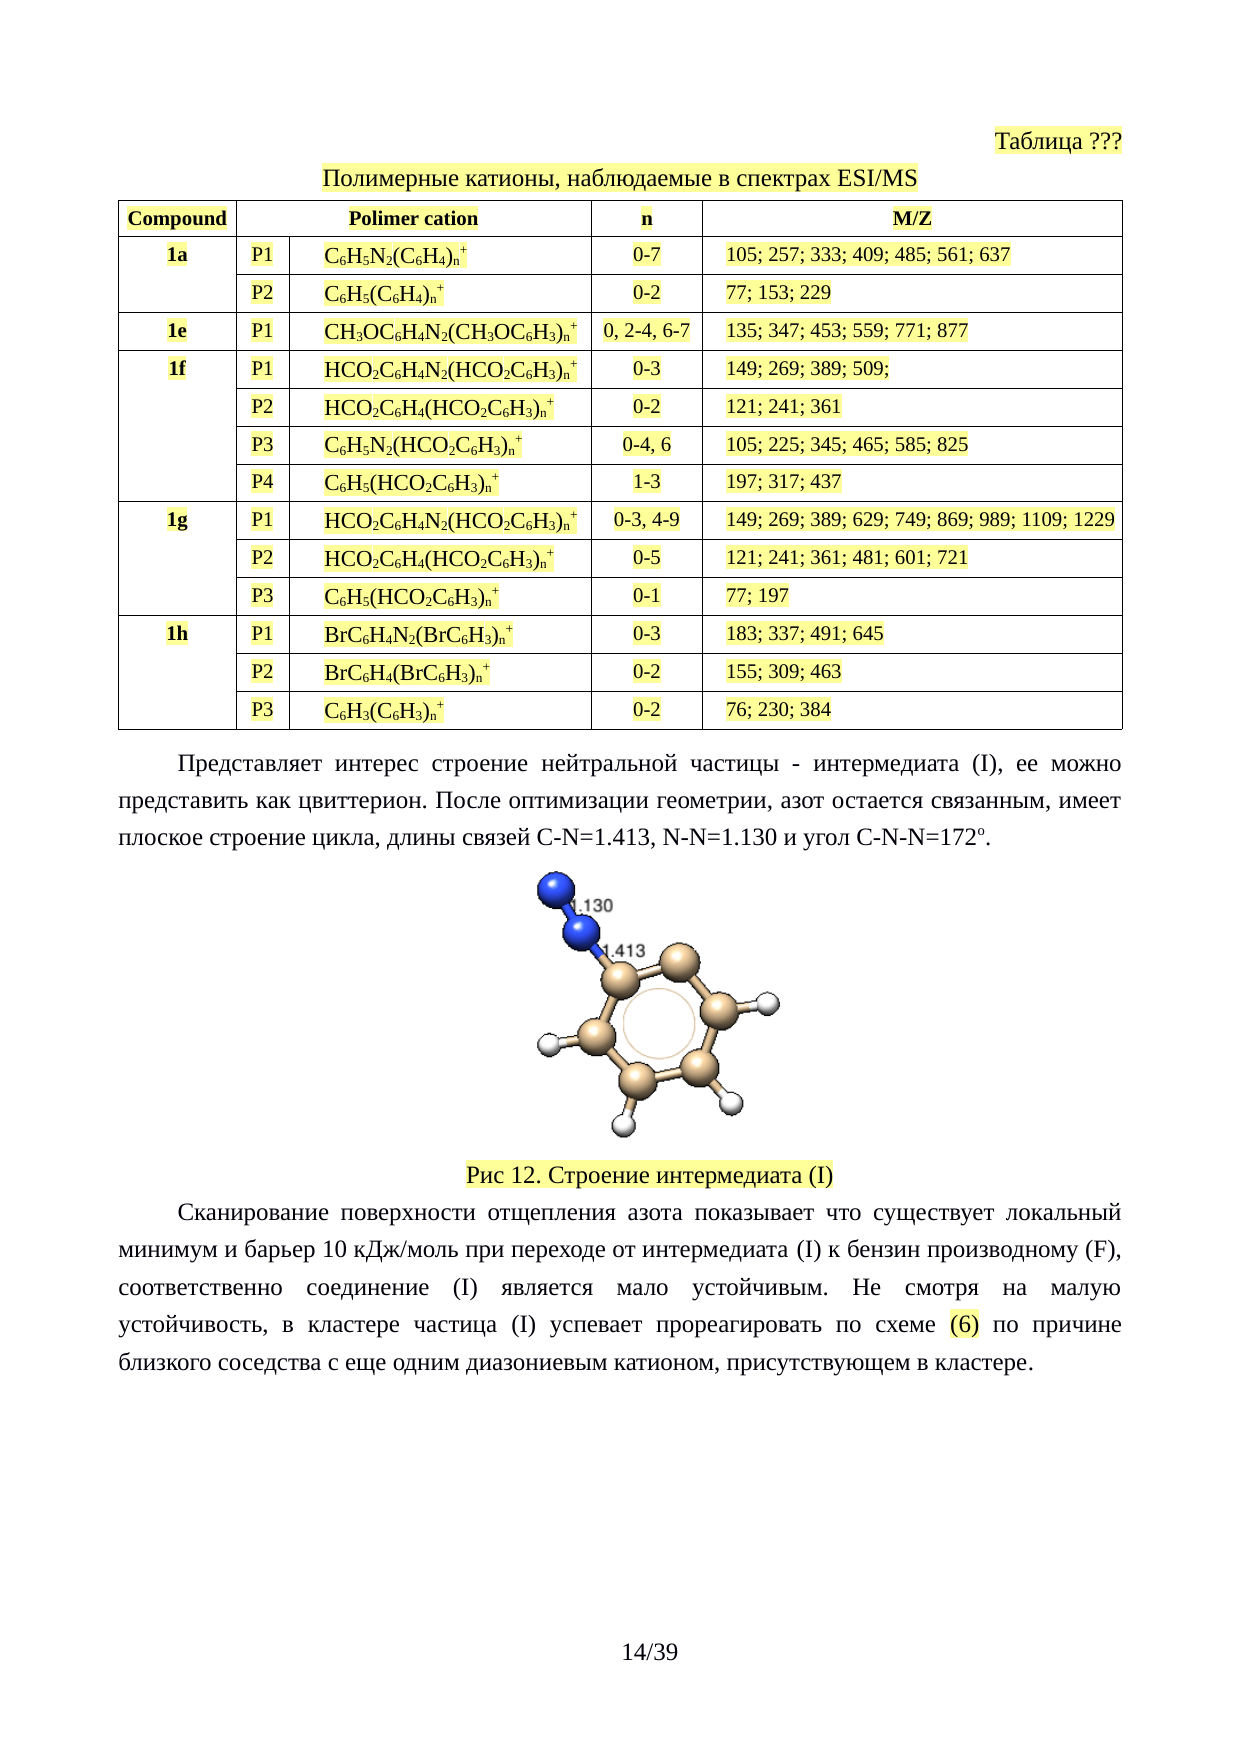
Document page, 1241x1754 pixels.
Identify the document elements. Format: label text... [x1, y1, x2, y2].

table_cell P1 [237, 502, 289, 539]
table_cell C6H3(C6H3)n+ [290, 692, 591, 729]
table_cell P3 [237, 427, 289, 463]
table_cell P1 [237, 616, 289, 653]
table_cell 0-4, 6 [592, 427, 702, 463]
table_cell 197; 317; 437 [703, 465, 1122, 501]
table_cell 0-1 [592, 578, 702, 615]
table_cell 0-3 [592, 616, 702, 653]
text Представляет интерес строение нейтральной частицы - интермедиата (I), ее можно представить как цвиттерион. После оптимизации геометрии, азот остается связанным, имеет плоское строение цикла, длины связей C-N=1.413, N-N=1.130 и угол C-N-N=172o. [118, 748, 1122, 851]
table_cell 121; 241; 361; 481; 601; 721 [703, 540, 1122, 577]
table_cell 1h [119, 616, 236, 729]
table_header n [592, 201, 702, 236]
table_cell 77; 153; 229 [703, 275, 1122, 312]
table_cell C6H5N2(HCO2C6H3)n+ [290, 427, 591, 463]
table_cell 121; 241; 361 [703, 389, 1122, 426]
table_cell C6H5(C6H4)n+ [290, 275, 591, 312]
table_cell 149; 269; 389; 629; 749; 869; 989; 1109; 1229 [703, 502, 1122, 539]
table_cell HCO2C6H4(HCO2C6H3)n+ [290, 389, 591, 426]
table_cell 0-2 [592, 692, 702, 729]
table_cell 0-2 [592, 389, 702, 426]
table_cell P1 [237, 237, 289, 274]
table_cell HCO2C6H4N2(HCO2C6H3)n+ [290, 351, 591, 388]
table_cell 0-3 [592, 351, 702, 388]
table_header Compound [119, 201, 236, 236]
text Сканирование поверхности отщепления азота показывает что существует локальный минимум и барьер 10 кДж/моль при переходе от интермедиата (I) к бензин производному (F), соответственно соединение (I) является мало устойчивым. Не смотря на малую устойчивость, в кластере частица (I) успевает прореагировать по схеме (6) по причине близкого соседства с еще одним диазониевым катионом, присутствующем в кластере﻿. [118, 1197, 1122, 1381]
table_cell 77; 197 [703, 578, 1122, 615]
table_cell C6H5N2(C6H4)n+ [290, 237, 591, 274]
table_cell 0-3, 4-9 [592, 502, 702, 539]
table_cell BrC6H4N2(BrC6H3)n+ [290, 616, 591, 653]
table_cell HCO2C6H4N2(HCO2C6H3)n+ [290, 502, 591, 539]
table_cell P2 [237, 389, 289, 426]
table_cell 0-5 [592, 540, 702, 577]
table_cell BrC6H4(BrC6H3)n+ [290, 654, 591, 691]
table_cell P2 [237, 654, 289, 691]
table_cell 1g [119, 502, 236, 615]
table_cell 0-2 [592, 654, 702, 691]
table_cell C6H5(HCO2C6H3)n+ [290, 578, 591, 615]
table_cell P3 [237, 578, 289, 615]
table_cell 155; 309; 463 [703, 654, 1122, 691]
table_cell 1e [119, 313, 236, 350]
table_cell P1 [237, 351, 289, 388]
table_cell 149; 269; 389; 509; [703, 351, 1122, 388]
table_cell 0, 2-4, 6-7 [592, 313, 702, 350]
table_cell HCO2C6H4(HCO2C6H3)n+ [290, 540, 591, 577]
table_cell 1-3 [592, 465, 702, 501]
table_cell 183; 337; 491; 645 [703, 616, 1122, 653]
table_header Polimer cation [237, 201, 591, 236]
text Полимерные катионы, наблюдаемые в спектрах ESI/MS [118, 163, 1122, 192]
table_cell 0-2 [592, 275, 702, 312]
table_cell 76; 230; 384 [703, 692, 1122, 729]
table_cell P3 [237, 692, 289, 729]
table_header M/Z [703, 201, 1122, 236]
table_cell P1 [237, 313, 289, 350]
table_cell 0-7 [592, 237, 702, 274]
text Рис 12. Строение интермедиата (I) [118, 1160, 1122, 1188]
table_cell CH3OC6H4N2(CH3OC6H3)n+ [290, 313, 591, 350]
table_cell 105; 257; 333; 409; 485; 561; 637 [703, 237, 1122, 274]
table_cell 135; 347; 453; 559; 771; 877 [703, 313, 1122, 350]
table_cell 1a [119, 237, 236, 312]
text Таблица ??? [118, 126, 1122, 154]
table_cell 105; 225; 345; 465; 585; 825 [703, 427, 1122, 463]
table_cell 1f [119, 351, 236, 501]
table_cell P2 [237, 540, 289, 577]
table_cell P4 [237, 465, 289, 501]
table_cell P2 [237, 275, 289, 312]
table_cell C6H5(HCO2C6H3)n+ [290, 465, 591, 501]
picture [503, 859, 796, 1152]
